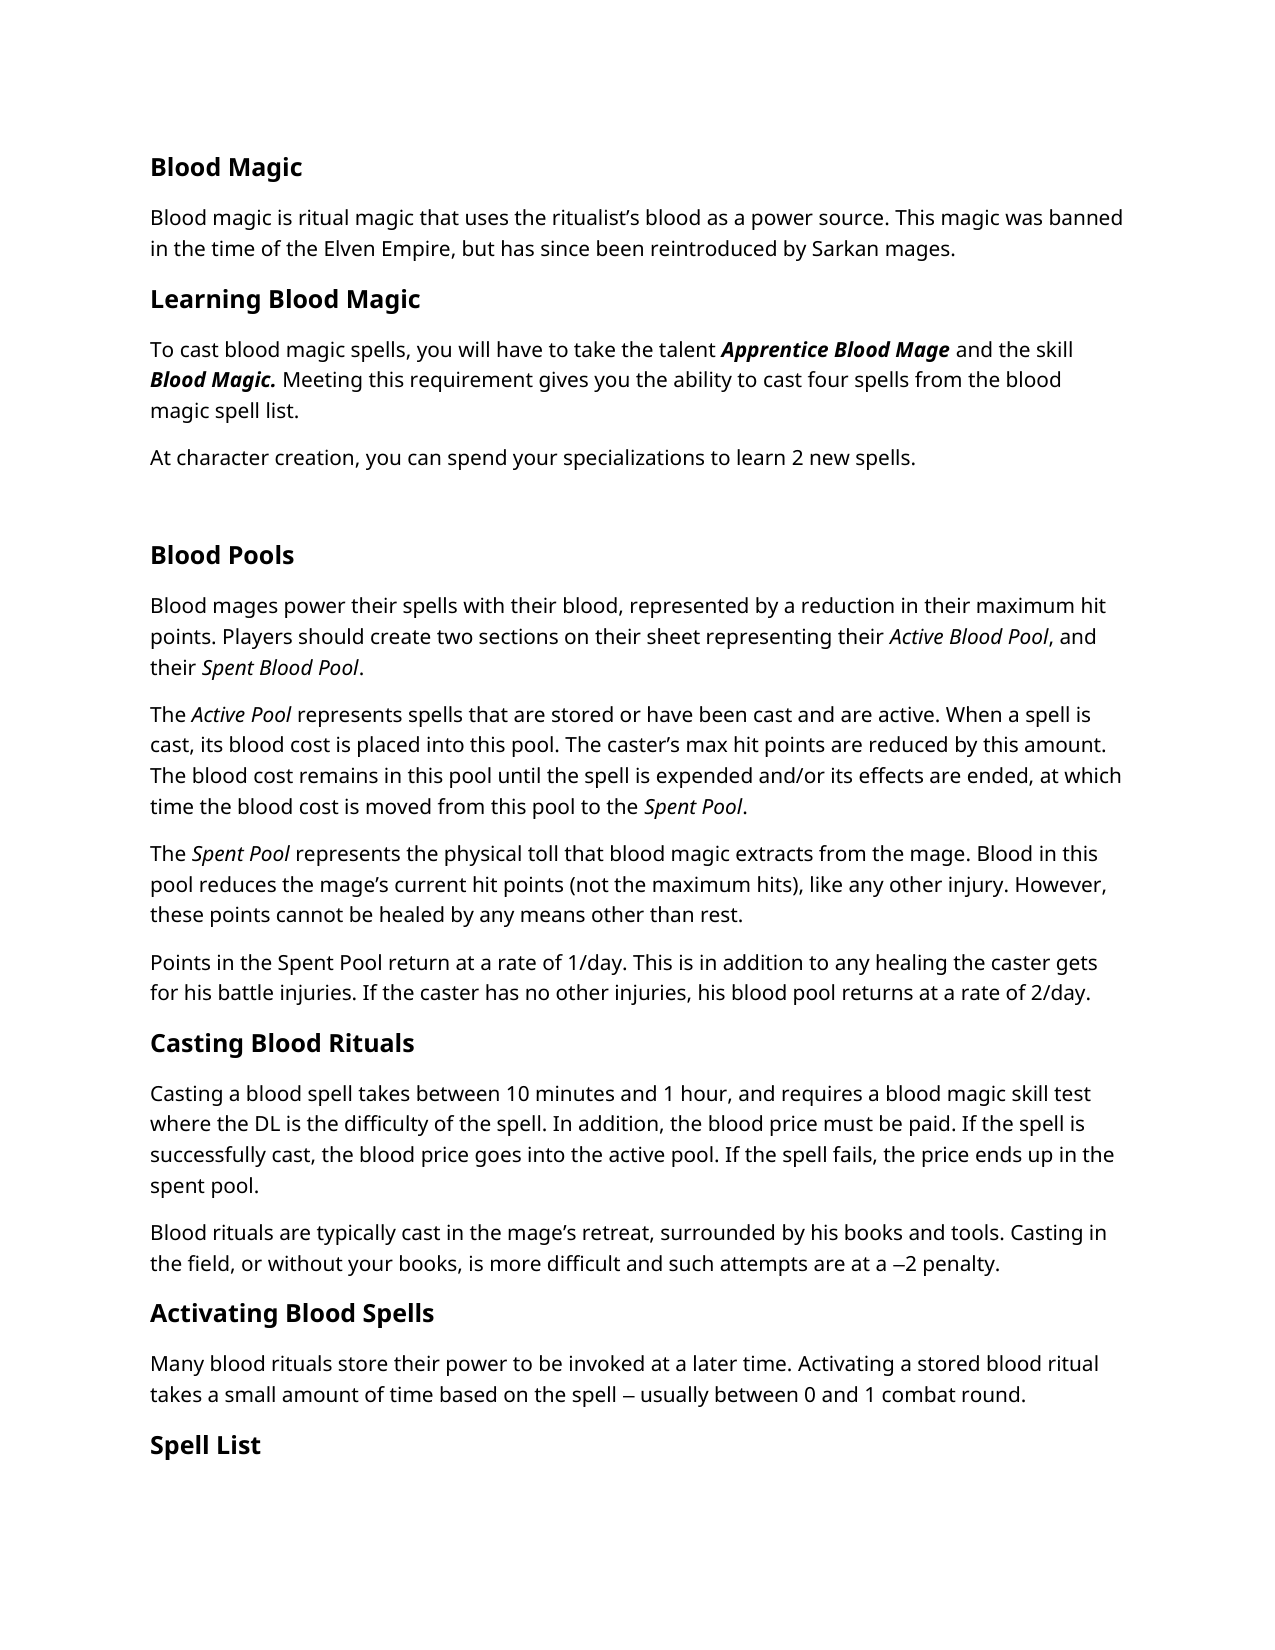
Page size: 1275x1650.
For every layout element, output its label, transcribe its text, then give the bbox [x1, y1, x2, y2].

text To cast blood magic spells, you will have to take the talent Apprentice Blood Mage and the skill Blood Magic. Meeting this requirement gives you the ability to cast four spells from the blood magic spell list. [150, 335, 1125, 424]
text The Active Pool represents spells that are stored or have been cast and are active. When a spell is cast, its blood cost is placed into this pool. The caster’s max hit points are reduced by this amount. The blood cost remains in this pool until the spell is expended and/or its effects are ended, at which time the blood cost is moved from this pool to the Spent Pool. [150, 700, 1125, 820]
text Spell List [150, 1427, 1125, 1461]
text Blood rituals are typically cast in the mage’s retreat, surrounded by his books and tools. Casting in the field, or without your books, is more difficult and such attempts are at a –2 penalty. [150, 1218, 1125, 1277]
text Blood Magic [150, 150, 1125, 184]
text Blood magic is ritual magic that uses the ritualist’s blood as a power source. This magic was banned in the time of the Elven Empire, but has since been reintroduced by Sarkan mages. [150, 203, 1125, 262]
text Casting a blood spell takes between 10 minutes and 1 hour, and requires a blood magic skill test where the DL is the difficulty of the spell. In addition, the blood price must be paid. If the spell is successfully cast, the blood price goes into the active pool. If the spell fails, the price ends up in the spent pool. [150, 1079, 1125, 1199]
text Learning Blood Magic [150, 281, 1125, 315]
text Activating Blood Spells [150, 1296, 1125, 1330]
text Many blood rituals store their power to be invoked at a later time. Activating a stored blood ritual takes a small amount of time based on the spell – usually between 0 and 1 combat round. [150, 1349, 1125, 1408]
text Blood mages power their spells with their blood, represented by a reduction in their maximum hit points. Players should create two sections on their sheet representing their Active Blood Pool, and their Spent Blood Pool. [150, 591, 1125, 681]
text Points in the Spent Pool return at a rate of 1/day. This is in addition to any healing the caster gets for his battle injuries. If the caster has no other injuries, his blood pool returns at a rate of 2/day. [150, 948, 1125, 1007]
text The Spent Pool represents the physical toll that blood magic extracts from the mage. Blood in this pool reduces the mage’s current hit points (not the maximum hits), like any other injury. However, these points cannot be healed by any means other than rest. [150, 839, 1125, 929]
text Casting Blood Rituals [150, 1026, 1125, 1059]
text Blood Pools [150, 538, 1125, 572]
text At character creation, you can spend your specializations to learn 2 new spells. [150, 443, 1125, 472]
